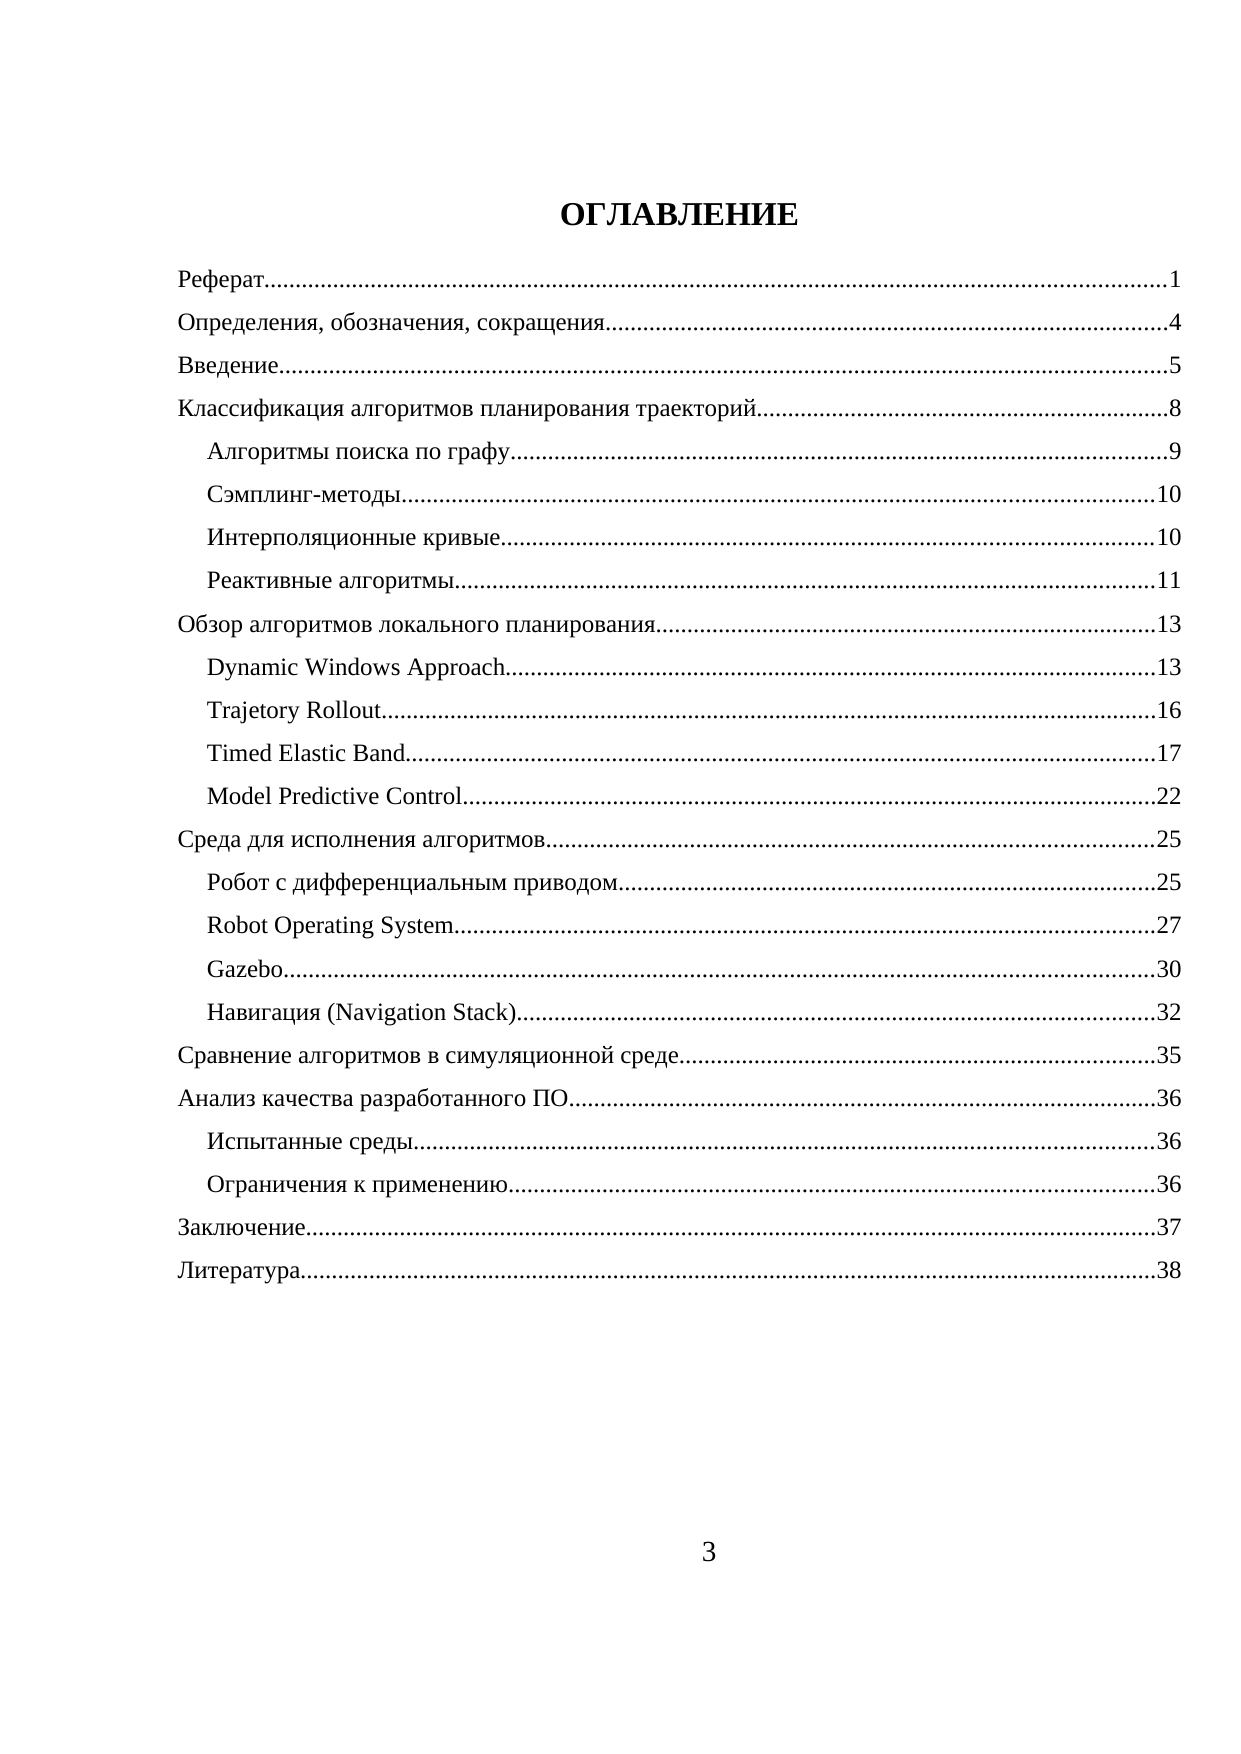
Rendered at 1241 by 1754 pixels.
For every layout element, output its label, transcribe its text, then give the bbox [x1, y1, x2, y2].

text Алгоритмы поиска по графу 9 [207, 436, 1181, 465]
text Робот с дифференциальным приводом 25 [207, 867, 1181, 896]
subtitle Оглавление [177, 194, 1181, 232]
text Robot Operating System 27 [207, 911, 1181, 939]
text Реактивные алгоритмы 11 [207, 566, 1181, 594]
text Литература 38 [177, 1256, 1181, 1284]
text Среда для исполнения алгоритмов 25 [177, 824, 1181, 853]
text Классификация алгоритмов планирования траекторий 8 [177, 393, 1181, 422]
text Dynamic Windows Approach 13 [207, 652, 1181, 681]
text Испытанные среды 36 [207, 1126, 1181, 1155]
text Введение 5 [177, 350, 1181, 379]
text Интерполяционные кривые 10 [207, 522, 1181, 551]
text Обзор алгоритмов локального планирования 13 [177, 609, 1181, 637]
text Timed Elastic Band 17 [207, 738, 1181, 767]
text Навигация (Navigation Stack) 32 [207, 997, 1181, 1026]
text Определения, обозначения, сокращения 4 [177, 307, 1181, 336]
text Реферат 1 [177, 264, 1181, 292]
text Trajetory Rollout 16 [207, 695, 1181, 724]
text Анализ качества разработанного ПО 36 [177, 1083, 1181, 1112]
text Заключение 37 [177, 1212, 1181, 1241]
text Сравнение алгоритмов в симуляционной среде 35 [177, 1040, 1181, 1069]
text Сэмплинг-методы 10 [207, 479, 1181, 508]
text Model Predictive Control 22 [207, 781, 1181, 810]
text Gazebo 30 [207, 954, 1181, 982]
text Ограничения к применению 36 [207, 1169, 1181, 1198]
